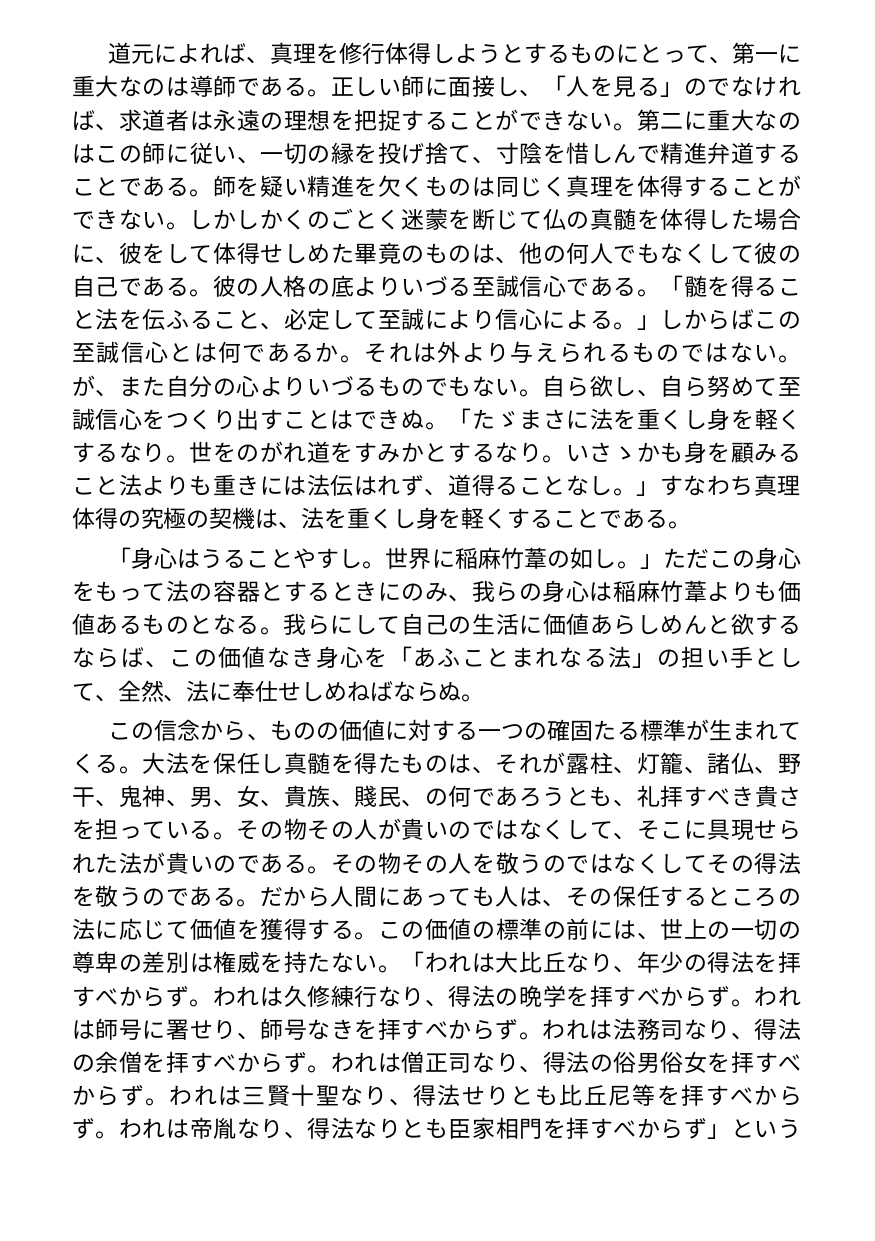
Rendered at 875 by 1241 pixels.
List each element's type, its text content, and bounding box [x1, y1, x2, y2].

text この信念から、ものの価値に対する一つの確固たる標準が生まれてくる。大法を保任し真髄を得たものは、それが露柱、灯籠、諸仏、野干、鬼神、男、女、貴族、賤民、の何であろうとも、礼拝すべき貴さを担っている。その物その人が貴いのではなくして、そこに具現せられた法が貴いのである。その物その人を敬うのではなくしてその得法を敬うのである。だから人間にあっても人は、その保任するところの法に応じて価値を獲得する。この価値の標準の前には、世上の一切の尊卑の差別は権威を持たない。「われは大比丘なり、年少の得法を拝すべからず。われは久修練行なり、得法の晩学を拝すべからず。われは師号に署せり、師号なきを拝すべからず。われは法務司なり、得法の余僧を拝すべからず。われは僧正司なり、得法の俗男俗女を拝すべからず。われは三賢十聖なり、得法せりとも比丘尼等を拝すべからず。われは帝胤なり、得法なりとも臣家相門を拝すべからず」という [72, 712, 802, 1144]
text 道元によれば、真理を修行体得しようとするものにとって、第一に重大なのは導師である。正しい師に面接し、「人を見る」のでなければ、求道者は永遠の理想を把捉することができない。第二に重大なのはこの師に従い、一切の縁を投げ捨て、寸陰を惜しんで精進弁道することである。師を疑い精進を欠くものは同じく真理を体得することができない。しかしかくのごとく迷蒙を断じて仏の真髄を体得した場合に、彼をして体得せしめた畢竟のものは、他の何人でもなくして彼の自己である。彼の人格の底よりいづる至誠信心である。「髄を得ること法を伝ふること、必定して至誠により信心による。」しからばこの至誠信心とは何であるか。それは外より与えられるものではない。が、また自分の心よりいづるものでもない。自ら欲し、自ら努めて至誠信心をつくり出すことはできぬ。「たゞまさに法を重くし身を軽くするなり。世をのがれ道をすみかとするなり。いさゝかも身を顧みること法よりも重きには法伝はれず、道得ることなし。」すなわち真理体得の究極の契機は、法を重くし身を軽くすることである。 [72, 36, 802, 534]
text 「身心はうることやすし。世界に稲麻竹葦の如し。」ただこの身心をもって法の容器とするときにのみ、我らの身心は稲麻竹葦よりも価値あるものとなる。我らにして自己の生活に価値あらしめんと欲するならば、この価値なき身心を「あふことまれなる法」の担い手として、全然、法に奉仕せしめねばならぬ。 [72, 540, 802, 707]
